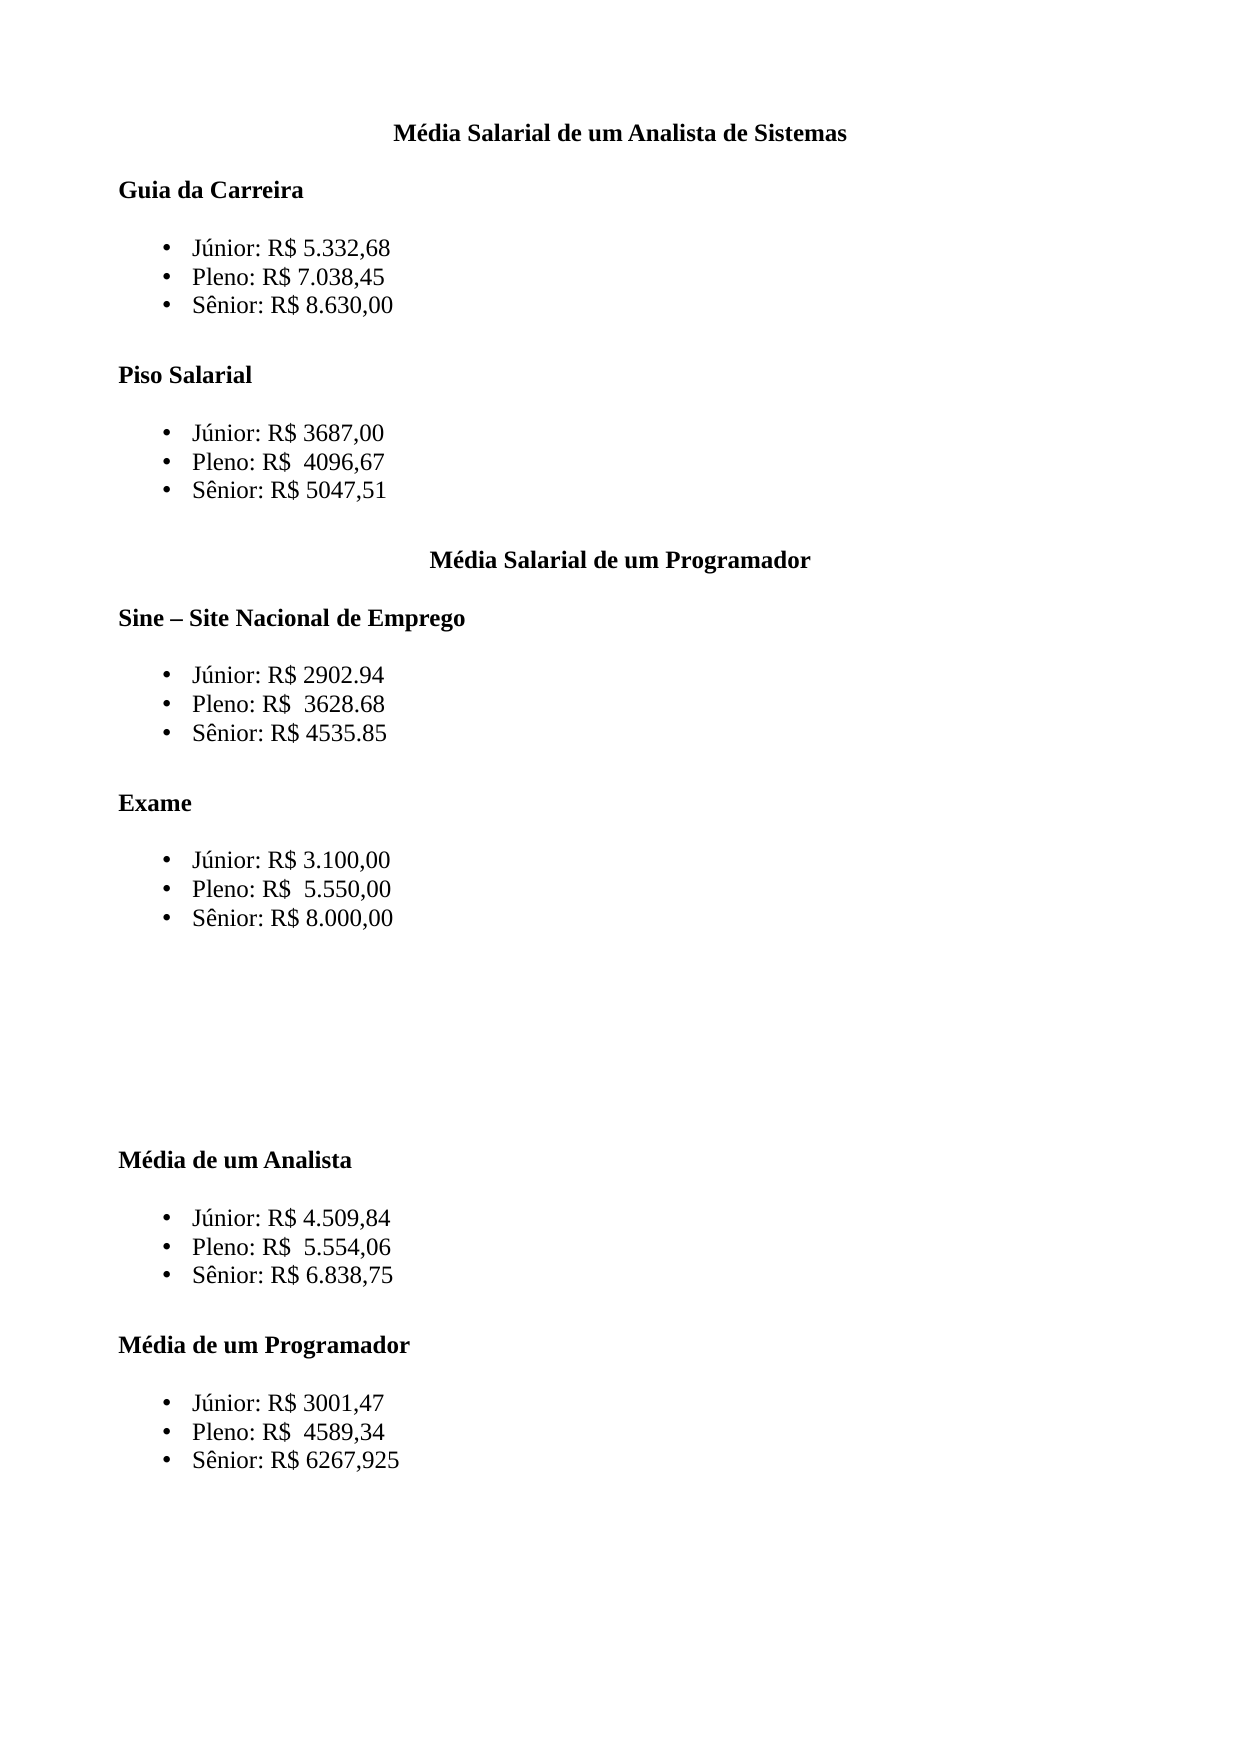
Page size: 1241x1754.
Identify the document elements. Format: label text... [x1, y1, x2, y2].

text Média Salarial de um Programador [118, 546, 1122, 574]
list Pleno: R$ 5.554,06 [162, 1232, 1122, 1261]
list Sênior: R$ 6.838,75 [162, 1261, 1122, 1289]
list Pleno: R$ 4096,67 [162, 447, 1122, 476]
list Júnior: R$ 4.509,84 [162, 1203, 1122, 1232]
list Pleno: R$ 7.038,45 [162, 262, 1122, 291]
list Júnior: R$ 2902.94 [162, 661, 1122, 689]
text Média de um Programador [118, 1331, 1122, 1359]
text Média Salarial de um Analista de Sistemas [118, 118, 1122, 147]
text Exame [118, 788, 1122, 817]
list Sênior: R$ 4535.85 [162, 718, 1122, 747]
list Pleno: R$ 4589,34 [162, 1417, 1122, 1446]
list Sênior: R$ 5047,51 [162, 476, 1122, 504]
list Júnior: R$ 3.100,00 [162, 846, 1122, 874]
text Sine – Site Nacional de Emprego [118, 603, 1122, 632]
text Média de um Analista [118, 1146, 1122, 1174]
list Pleno: R$ 5.550,00 [162, 874, 1122, 903]
list Sênior: R$ 8.000,00 [162, 903, 1122, 932]
list Júnior: R$ 3001,47 [162, 1388, 1122, 1417]
list Júnior: R$ 5.332,68 [162, 233, 1122, 262]
list Sênior: R$ 8.630,00 [162, 291, 1122, 319]
text Guia da Carreira [118, 176, 1122, 204]
text Piso Salarial [118, 361, 1122, 389]
list Júnior: R$ 3687,00 [162, 418, 1122, 447]
list Sênior: R$ 6267,925 [162, 1446, 1122, 1474]
list Pleno: R$ 3628.68 [162, 689, 1122, 718]
